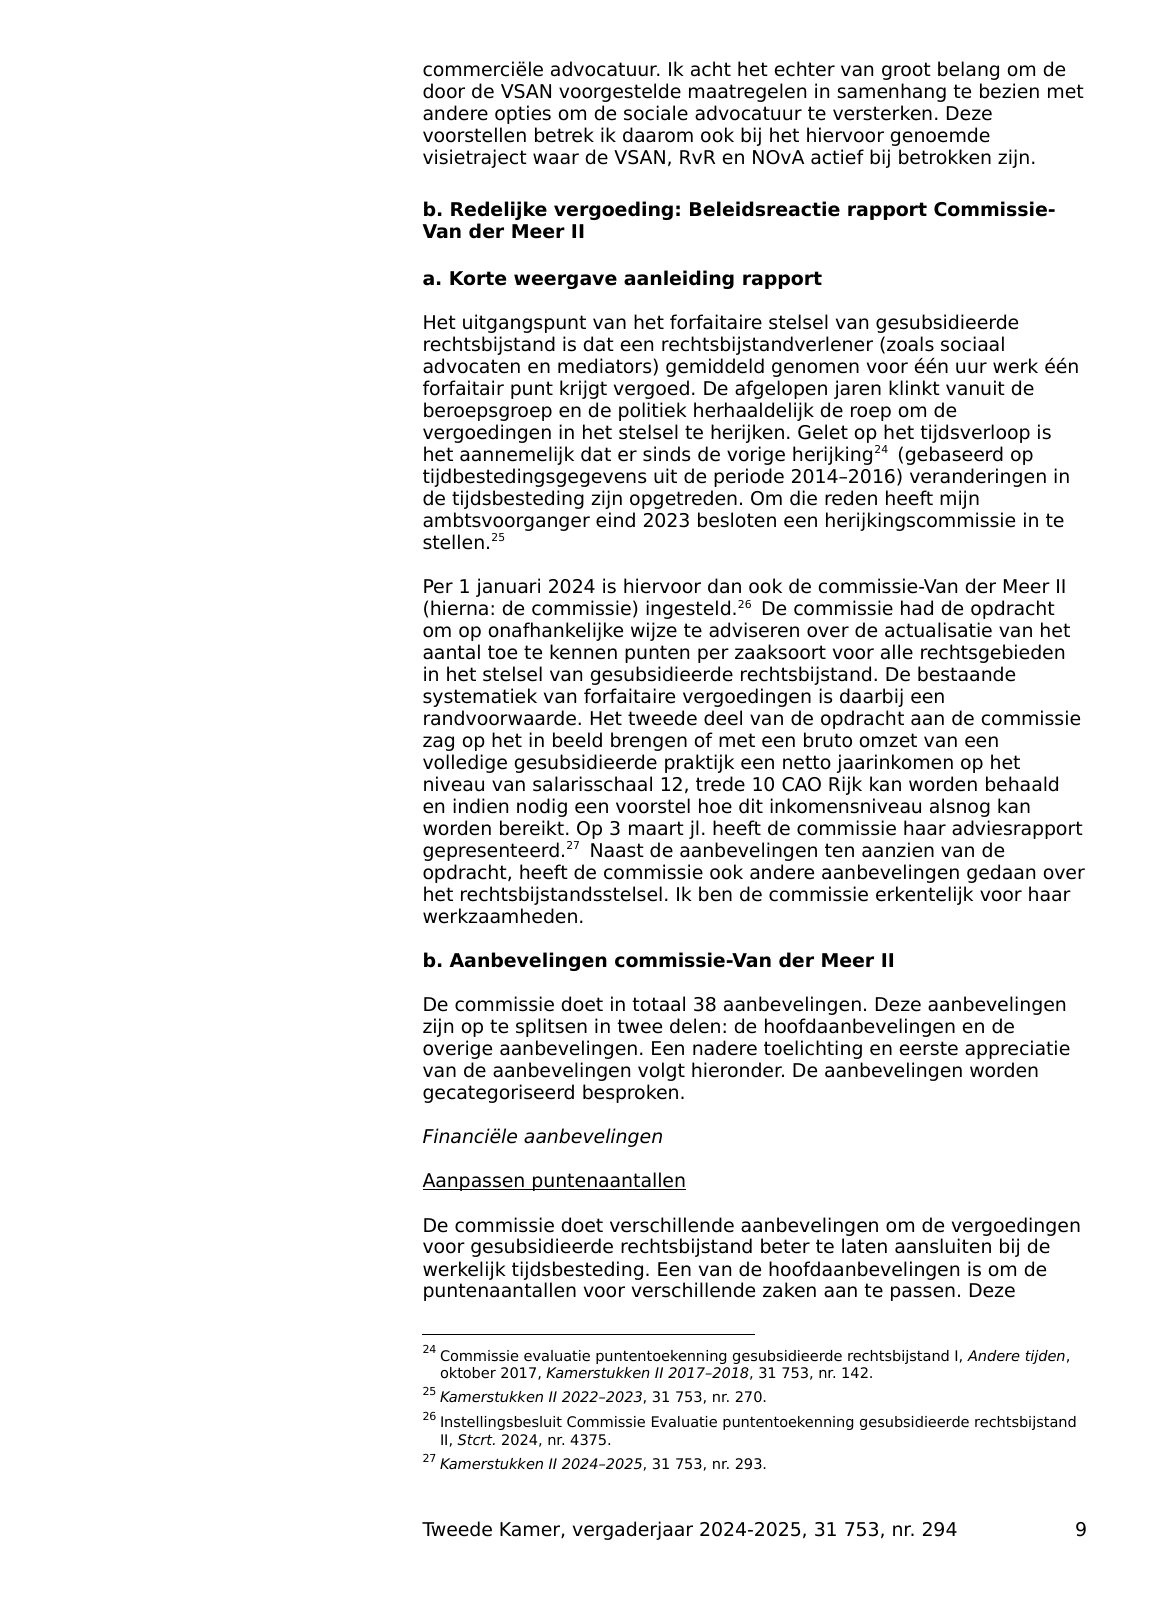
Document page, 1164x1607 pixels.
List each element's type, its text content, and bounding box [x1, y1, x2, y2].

text De commissie doet in totaal 38 aanbevelingen. Deze aanbevelingen zijn op te splitsen in twee delen: de hoofdaanbevelingen en de overige aanbevelingen. Een nadere toelichting en eerste appreciatie van de aanbevelingen volgt hieronder. De aanbevelingen worden gecategoriseerd besproken. [422, 994, 1087, 1104]
text Per 1 januari 2024 is hiervoor dan ook de commissie-Van der Meer II (hierna: de commissie) ingesteld. De commissie had de opdracht om op onafhankelijke wijze te adviseren over de actualisatie van het aantal toe te kennen punten per zaaksoort voor alle rechtsgebieden in het stelsel van gesubsidieerde rechtsbijstand. De bestaande systematiek van forfaitaire vergoedingen is daarbij een randvoorwaarde. Het tweede deel van de opdracht aan de commissie zag op het in beeld brengen of met een bruto omzet van een volledige gesubsidieerde praktijk een netto jaarinkomen op het niveau van salarisschaal 12, trede 10 CAO Rijk kan worden behaald en indien nodig een voorstel hoe dit inkomensniveau alsnog kan worden bereikt. Op 3 maart jl. heeft de commissie haar adviesrapport gepresenteerd. Naast de aanbevelingen ten aanzien van de opdracht, heeft de commissie ook andere aanbevelingen gedaan over het rechtsbijstandsstelsel. Ik ben de commissie erkentelijk voor haar werkzaamheden. [422, 576, 1087, 928]
text De commissie doet verschillende aanbevelingen om de vergoedingen voor gesubsidieerde rechtsbijstand beter te laten aansluiten bij de werkelijk tijdsbesteding. Een van de hoofdaanbevelingen is om de puntenaantallen voor verschillende zaken aan te passen. Deze [422, 1214, 1087, 1302]
text Instellingsbesluit Commissie Evaluatie puntentoekenning gesubsidieerde rechtsbijstand II, Stcrt. 2024, nr. 4375. [422, 1410, 1087, 1449]
text Kamerstukken II 2022–2023, 31 753, nr. 270. [422, 1385, 1087, 1407]
text Het uitgangspunt van het forfaitaire stelsel van gesubsidieerde rechtsbijstand is dat een rechtsbijstandverlener (zoals sociaal advocaten en mediators) gemiddeld genomen voor één uur werk één forfaitair punt krijgt vergoed. De afgelopen jaren klinkt vanuit de beroepsgroep en de politiek herhaaldelijk de roep om de vergoedingen in het stelsel te herijken. Gelet op het tijdsverloop is het aannemelijk dat er sinds de vorige herijking (gebaseerd op tijdbestedingsgegevens uit de periode 2014–2016) veranderingen in de tijdsbesteding zijn opgetreden. Om die reden heeft mijn ambtsvoorganger eind 2023 besloten een herijkingscommissie in te stellen. [422, 312, 1087, 554]
subtitle b. Redelijke vergoeding: Beleidsreactie rapport Commissie-Van der Meer II [422, 199, 1087, 243]
subtitle Aanpassen puntenaantallen [422, 1170, 1087, 1192]
text Kamerstukken II 2024–2025, 31 753, nr. 293. [422, 1452, 1087, 1474]
subtitle Financiële aanbevelingen [422, 1126, 1087, 1148]
subtitle b. Aanbevelingen commissie-Van der Meer II [422, 950, 1087, 972]
text commerciële advocatuur. Ik acht het echter van groot belang om de door de VSAN voorgestelde maatregelen in samenhang te bezien met andere opties om de sociale advocatuur te versterken. Deze voorstellen betrek ik daarom ook bij het hiervoor genoemde visietraject waar de VSAN, RvR en NOvA actief bij betrokken zijn. [422, 59, 1087, 169]
subtitle a. Korte weergave aanleiding rapport [422, 268, 1087, 290]
text Commissie evaluatie puntentoekenning gesubsidieerde rechtsbijstand I, Andere tijden, oktober 2017, Kamerstukken II 2017–2018, 31 753, nr. 142. [422, 1343, 1087, 1382]
